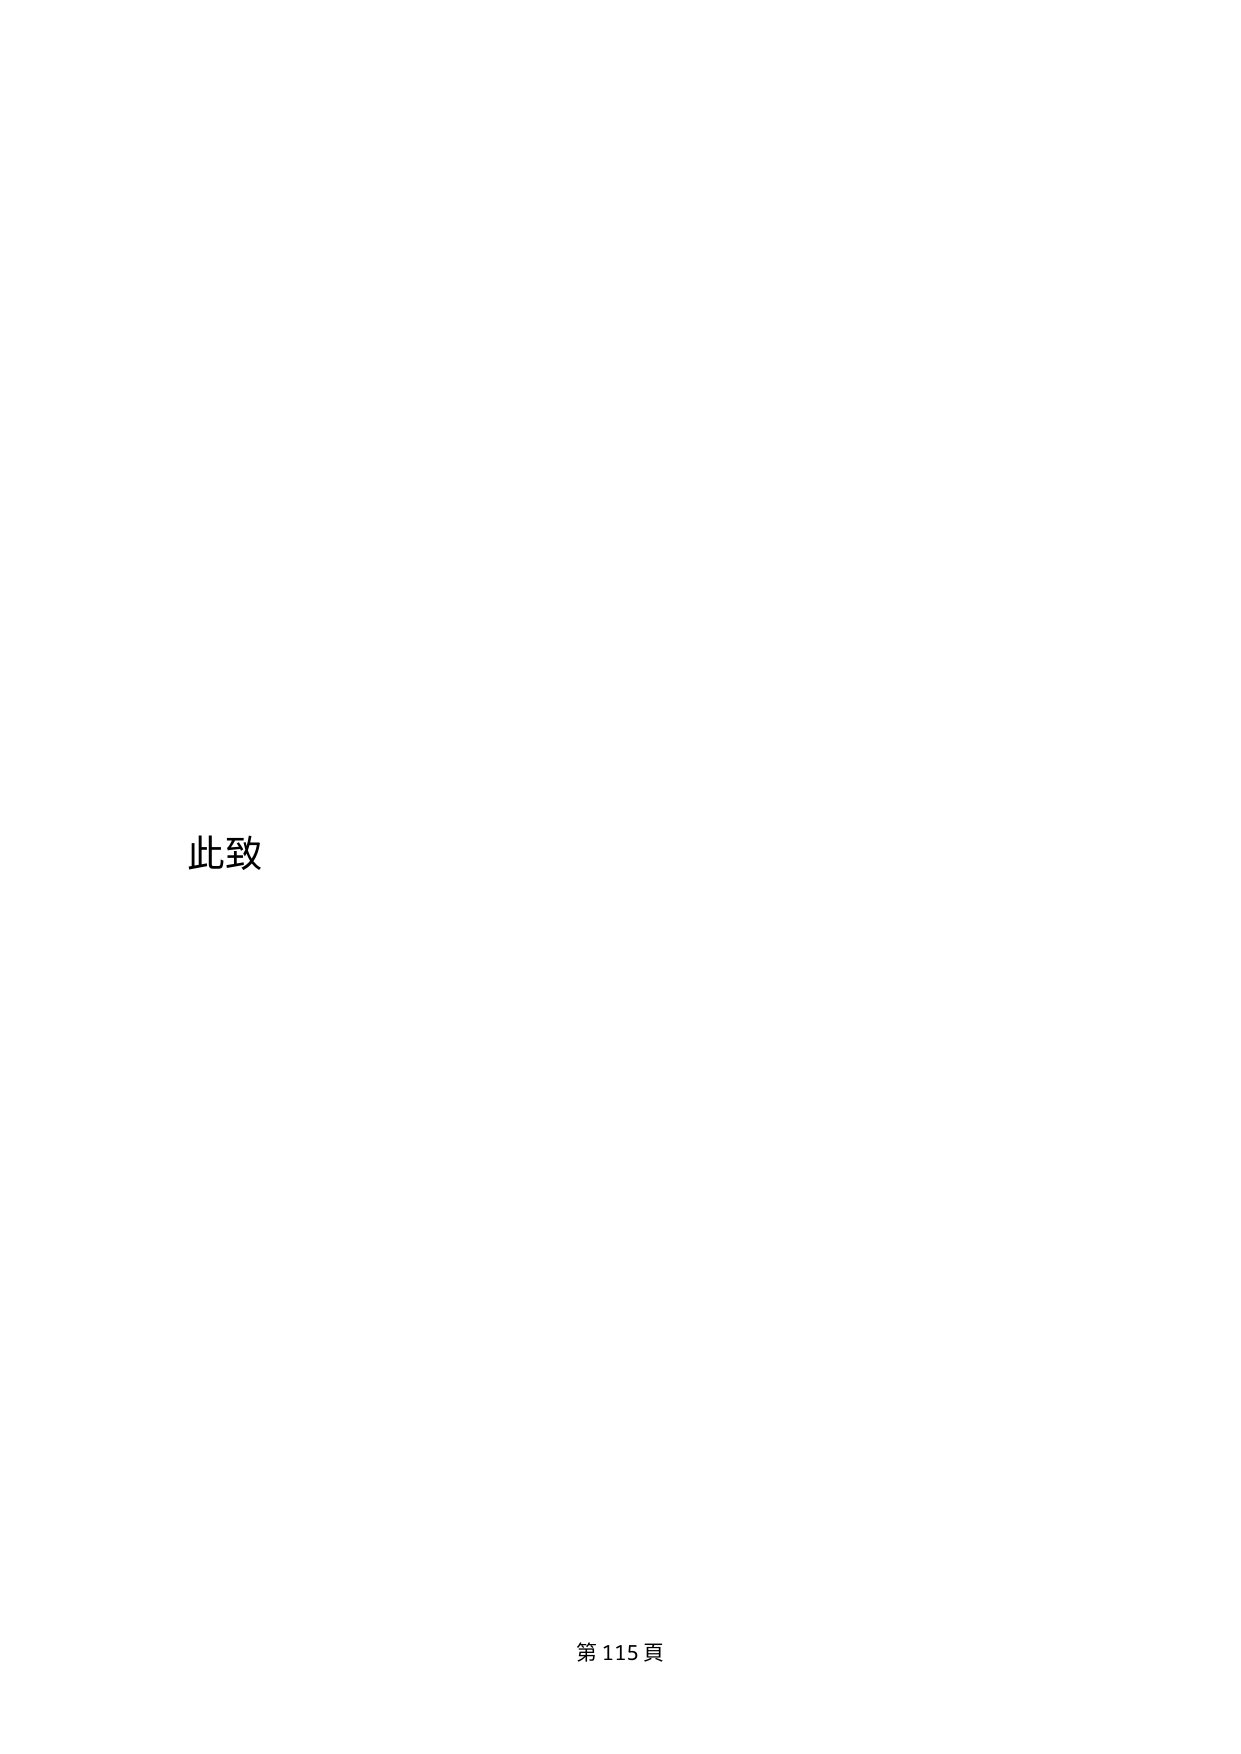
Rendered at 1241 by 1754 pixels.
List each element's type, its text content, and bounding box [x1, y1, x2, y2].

text 此致 [112, 824, 1128, 878]
